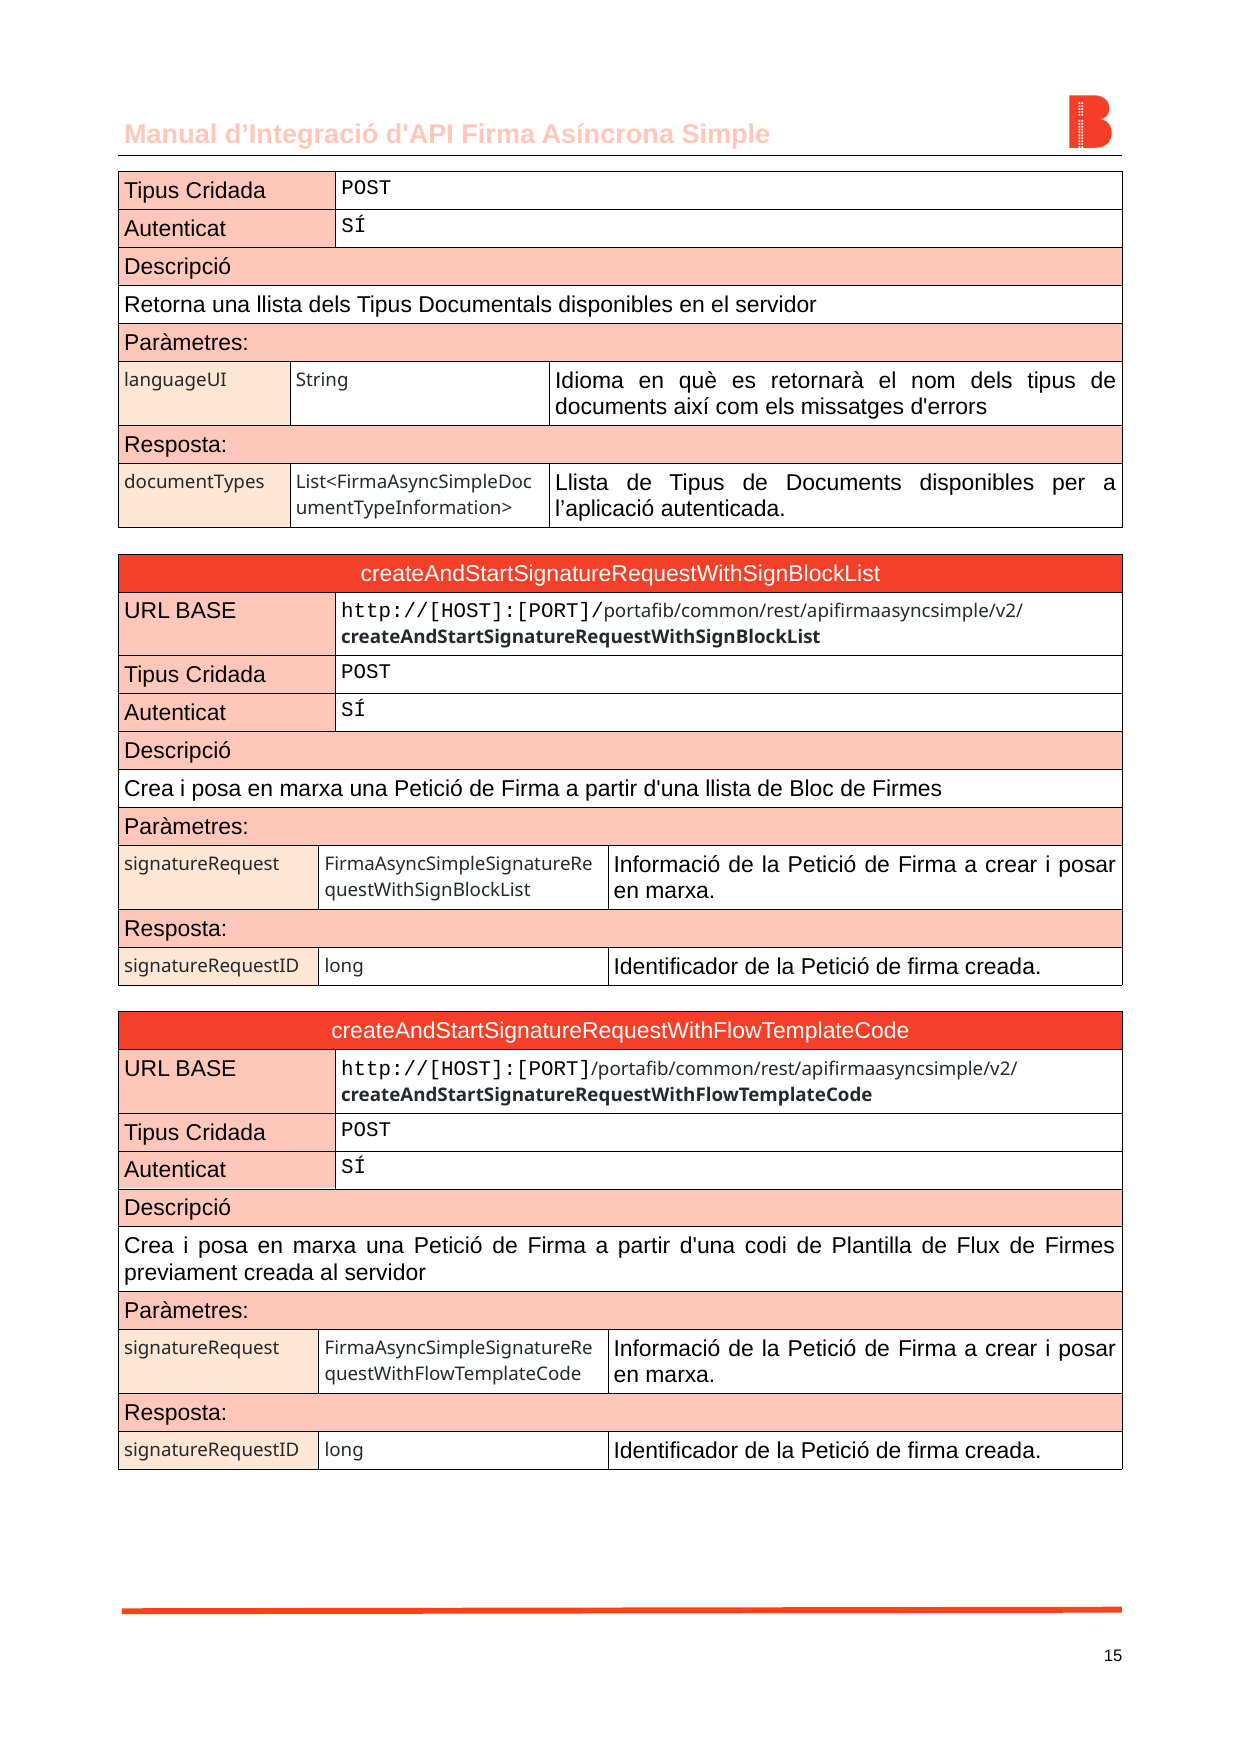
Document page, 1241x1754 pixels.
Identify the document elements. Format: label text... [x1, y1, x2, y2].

table_cell signatureRequestID [119, 1432, 318, 1469]
table_cell Tipus Cridada [119, 656, 335, 693]
table_cell SÍ [336, 210, 1122, 247]
table_cell List<FirmaAsyncSimpleDocumentTypeInformation> [291, 464, 549, 527]
table_cell POST [336, 172, 1122, 209]
table_cell URL BASE [119, 593, 335, 655]
table_cell signatureRequest [119, 1330, 318, 1393]
table_cell Descripció [119, 248, 1122, 285]
table_cell Identificador de la Petició de firma creada. [609, 1432, 1122, 1469]
table_cell Informació de la Petició de Firma a crear i posar en marxa. [609, 846, 1122, 909]
table_cell documentTypes [119, 464, 290, 527]
table_cell SÍ [336, 694, 1122, 731]
table_cell Autenticat [119, 210, 335, 247]
table_cell Tipus Cridada [119, 172, 335, 209]
table_cell signatureRequestID [119, 948, 318, 985]
table_cell Descripció [119, 1190, 1122, 1226]
table_cell Informació de la Petició de Firma a crear i posar en marxa. [609, 1330, 1122, 1393]
table_cell signatureRequest [119, 846, 318, 909]
table_cell FirmaAsyncSimpleSignatureRequestWithFlowTemplateCode [319, 1330, 608, 1393]
table_cell Autenticat [119, 694, 335, 731]
table_cell Tipus Cridada [119, 1114, 335, 1151]
table_cell http://[HOST]:[PORT]/portafib/common/rest/apifirmaasyncsimple/v2/ createAndStartSignatureRequestWithFlowTemplateCode [336, 1050, 1122, 1113]
table_cell URL BASE [119, 1050, 335, 1113]
table_header Resposta: [119, 910, 1122, 947]
table_cell Descripció [119, 732, 1122, 769]
table_cell Paràmetres: [119, 808, 1122, 845]
table_cell languageUI [119, 362, 290, 425]
table_header Resposta: [119, 1394, 1122, 1431]
table_cell Autenticat [119, 1152, 335, 1188]
table_cell Crea i posa en marxa una Petició de Firma a partir d'una llista de Bloc de Firmes [119, 770, 1122, 807]
table_cell Resposta: [119, 426, 1122, 463]
table_cell String [291, 362, 549, 425]
table_header createAndStartSignatureRequestWithFlowTemplateCode [119, 1012, 1122, 1049]
table_cell POST [336, 1114, 1122, 1151]
table_cell Idioma en què es retornarà el nom dels tipus de documents així com els missatges d'errors [550, 362, 1122, 425]
table_cell Identificador de la Petició de firma creada. [609, 948, 1122, 985]
table_cell SÍ [336, 1152, 1122, 1188]
picture [1063, 94, 1117, 150]
table_cell long [319, 1432, 608, 1469]
table_cell POST [336, 656, 1122, 693]
table_cell Retorna una llista dels Tipus Documentals disponibles en el servidor [119, 286, 1122, 323]
table_cell Paràmetres: [119, 1292, 1122, 1329]
table_cell Paràmetres: [119, 324, 1122, 361]
table_cell Llista de Tipus de Documents disponibles per a l’aplicació autenticada. [550, 464, 1122, 527]
table_cell long [319, 948, 608, 985]
table_header createAndStartSignatureRequestWithSignBlockList [119, 555, 1122, 592]
table_cell Crea i posa en marxa una Petició de Firma a partir d'una codi de Plantilla de Flux de Firmes previament creada al servidor [119, 1227, 1122, 1291]
table_cell http://[HOST]:[PORT]/portafib/common/rest/apifirmaasyncsimple/v2/ createAndStartSignatureRequestWithSignBlockList [336, 593, 1122, 655]
table_cell FirmaAsyncSimpleSignatureRequestWithSignBlockList [319, 846, 608, 909]
